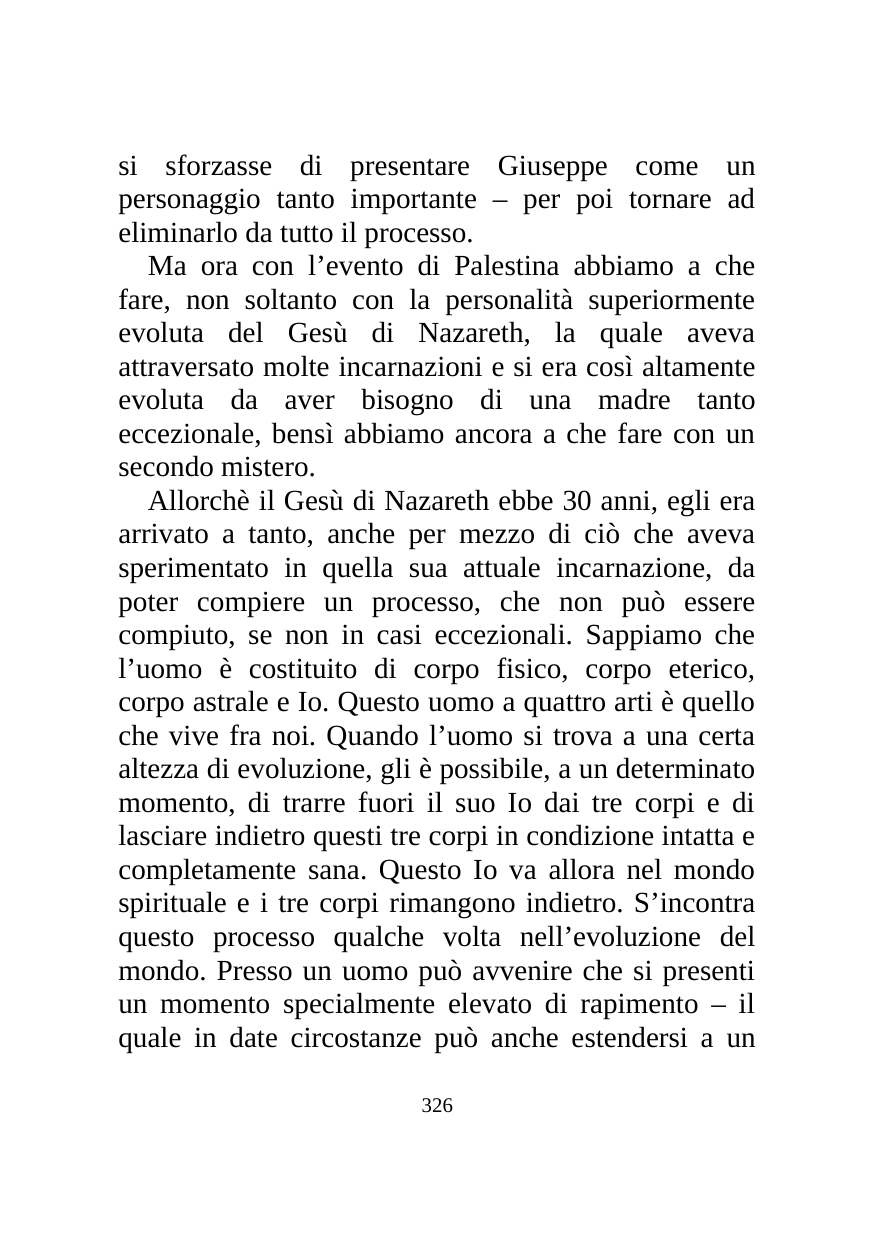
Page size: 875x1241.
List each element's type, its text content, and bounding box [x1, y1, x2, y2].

text si sforzasse di presentare Giuseppe come un personaggio tanto importante – per poi tornare ad eliminarlo da tutto il processo. [118, 148, 756, 248]
text Ma ora con l’evento di Palestina abbiamo a che fare, non soltanto con la personalità superiormente evoluta del Gesù di Nazareth, la quale aveva attraversato molte incarnazioni e si era così altamente evoluta da aver bisogno di una madre tanto eccezionale, bensì abbiamo ancora a che fare con un secondo mistero. [118, 248, 756, 483]
text Allorchè il Gesù di Nazareth ebbe 30 anni, egli era arrivato a tanto, anche per mezzo di ciò che aveva sperimentato in quella sua attuale incarnazione, da poter compiere un processo, che non può essere compiuto, se non in casi eccezionali. Sappiamo che l’uomo è costituito di corpo fisico, corpo eterico, corpo astrale e Io. Questo uomo a quattro arti è quello che vive fra noi. Quando l’uomo si trova a una certa altezza di evoluzione, gli è possibile, a un determinato momento, di trarre fuori il suo Io dai tre corpi e di lasciare indietro questi tre corpi in condizione intatta e completamente sana. Questo Io va allora nel mondo spirituale e i tre corpi rimangono indietro. S’incontra questo processo qualche volta nell’evoluzione del mondo. Presso un uomo può avvenire che si presenti un momento specialmente elevato di rapimento – il quale in date circostanze può anche estendersi a un [118, 483, 756, 1053]
